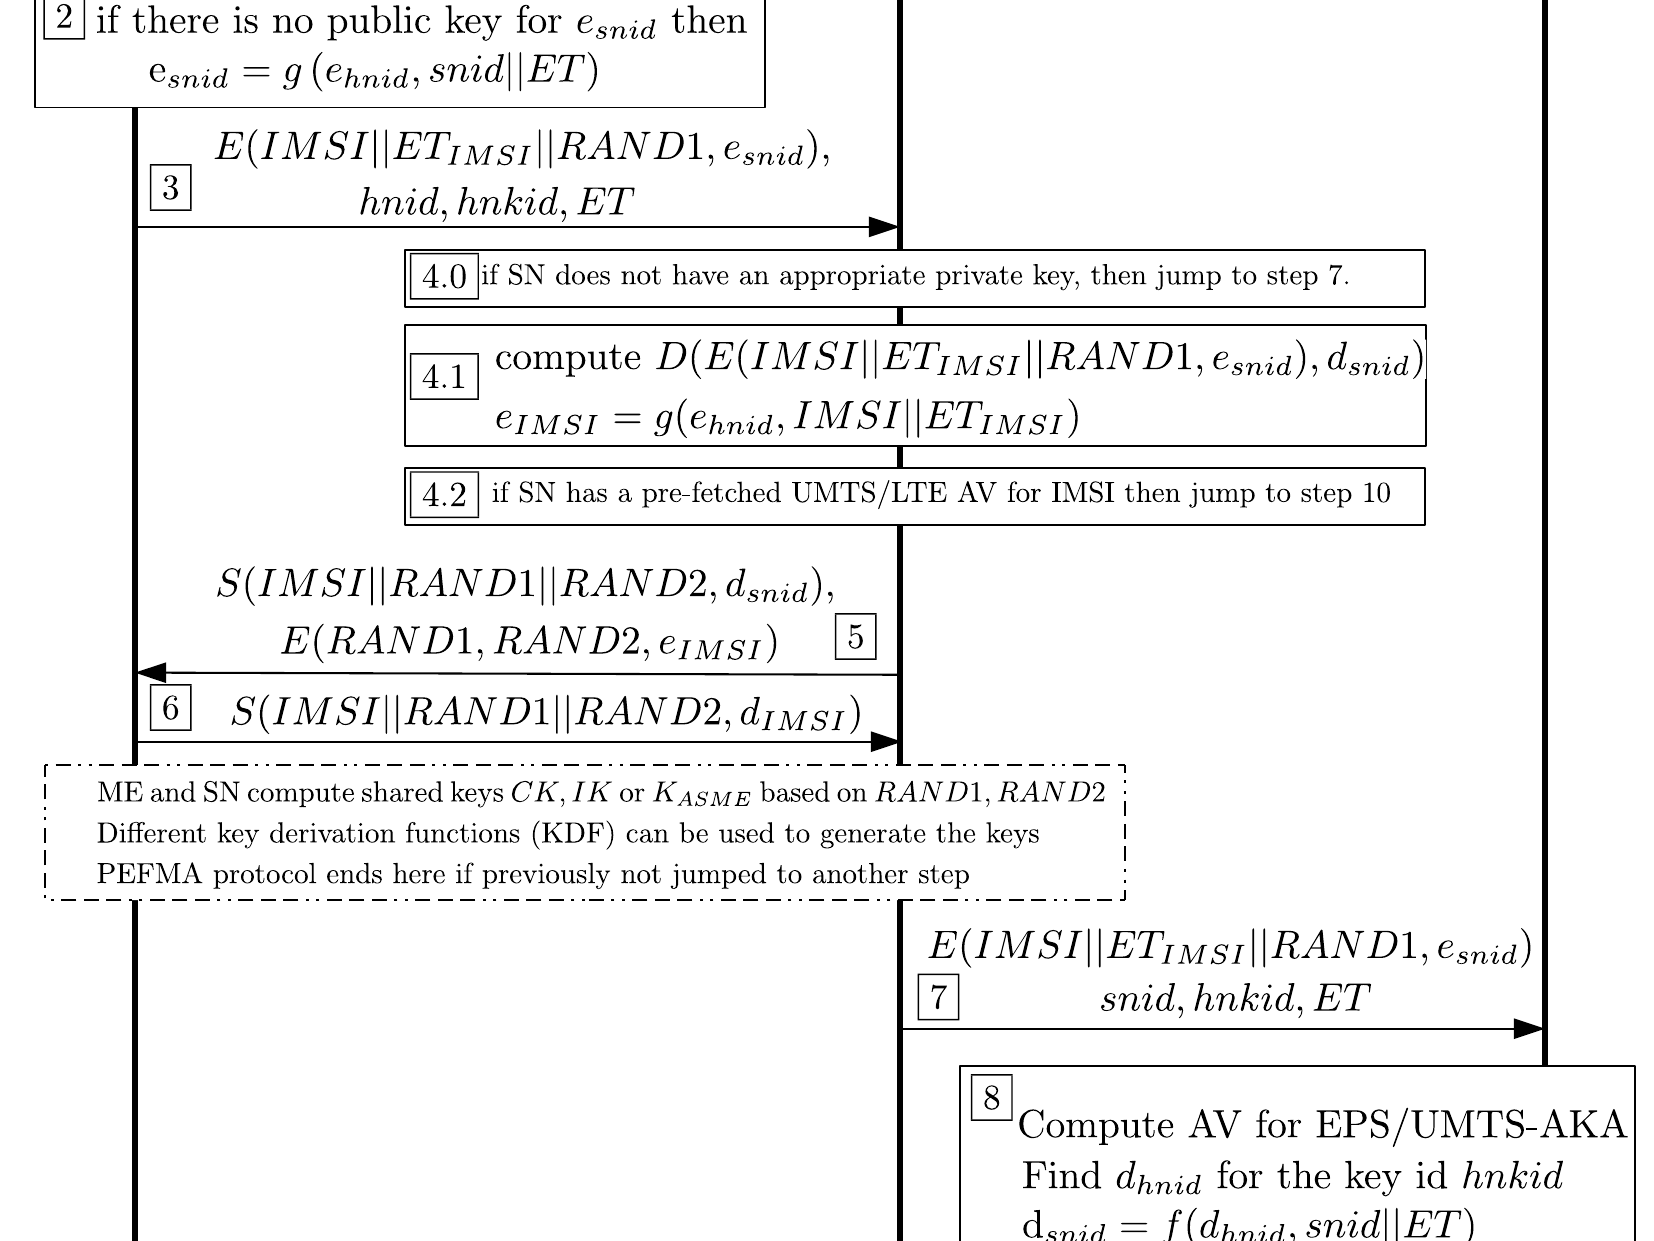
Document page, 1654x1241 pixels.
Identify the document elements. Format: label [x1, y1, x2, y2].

text_box [960, 1066, 1636, 1241]
text_box [149, 684, 192, 731]
text_box [405, 325, 1427, 447]
text_box [279, 623, 780, 664]
text_box [358, 186, 636, 223]
text_box [149, 164, 192, 211]
text_box [35, 0, 765, 108]
text_box [213, 129, 832, 169]
text_box [834, 613, 877, 660]
text_box [1099, 983, 1372, 1019]
text_box [405, 249, 1426, 307]
text_box [45, 765, 1126, 901]
text_box [926, 928, 1535, 968]
text_box [215, 566, 836, 606]
text_box [229, 694, 864, 735]
text_box [917, 973, 960, 1021]
text_box [405, 468, 1426, 525]
